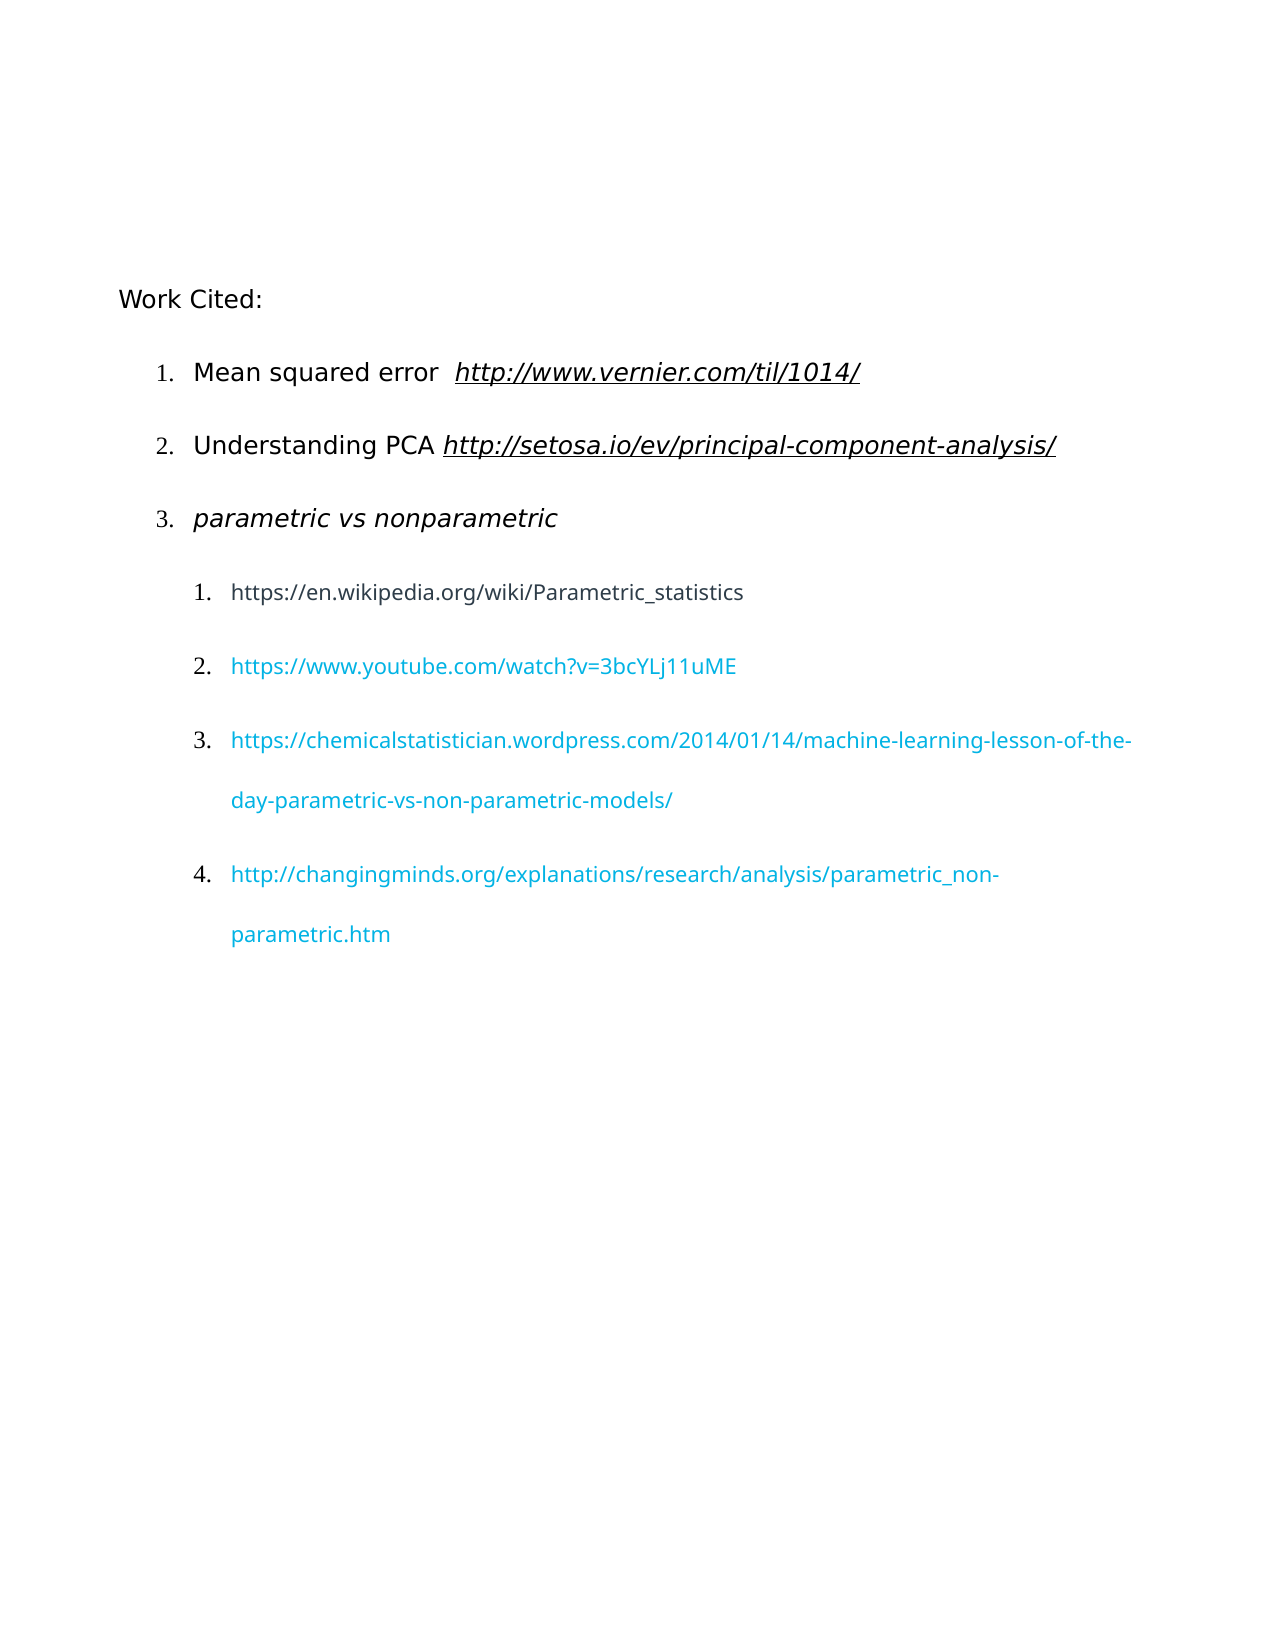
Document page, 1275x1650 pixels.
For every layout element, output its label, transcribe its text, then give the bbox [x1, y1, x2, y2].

list http://changingminds.org/explanations/research/analysis/parametric_non-parametric.htm [193, 859, 1157, 948]
list Mean squared error http://www.vernier.com/til/1014/ [156, 358, 1157, 387]
list parametric vs nonparametric [156, 504, 1157, 533]
text Work Cited: [118, 285, 1157, 314]
list https://en.wikipedia.org/wiki/Parametric_statistics [193, 577, 1157, 607]
list https://chemicalstatistician.wordpress.com/2014/01/14/machine-learning-lesson-of-the-day-parametric-vs-non-parametric-models/ [193, 725, 1157, 815]
list https://www.youtube.com/watch?v=3bcYLj11uME [193, 651, 1157, 681]
list Understanding PCA http://setosa.io/ev/principal-component-analysis/ [156, 431, 1157, 460]
